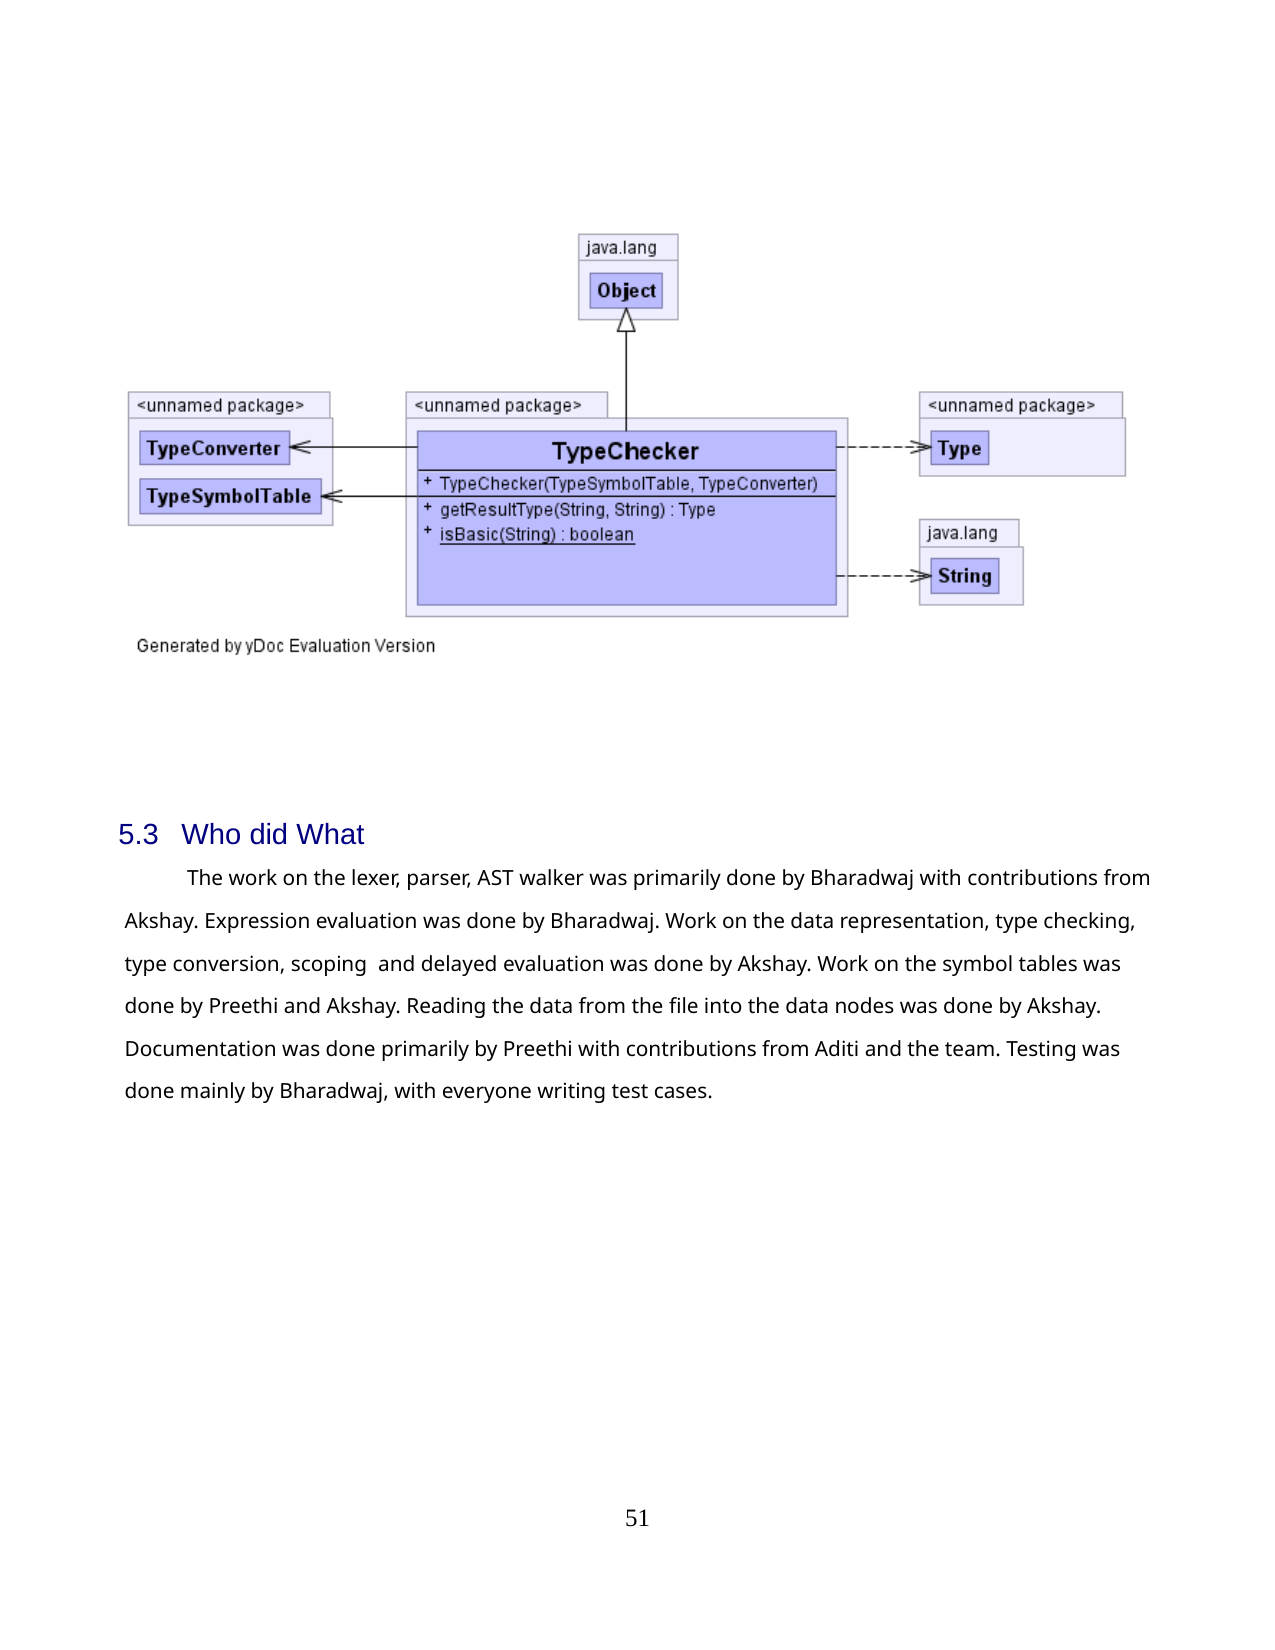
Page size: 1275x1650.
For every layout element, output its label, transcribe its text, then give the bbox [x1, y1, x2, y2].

text The work on the lexer, parser, AST walker was primarily done by Bharadwaj with contributions from Akshay. Expression evaluation was done by Bharadwaj. Work on the data representation, type checking, type conversion, scoping and delayed evaluation was done by Akshay. Work on the symbol tables was done by Preethi and Akshay. Reading the data from the file into the data nodes was done by Akshay. Documentation was done primarily by Preethi with contributions from Aditi and the team. Testing was done mainly by Bharadwaj, with everyone writing test cases. [124, 863, 1157, 1105]
subtitle Who did What [118, 817, 1157, 851]
